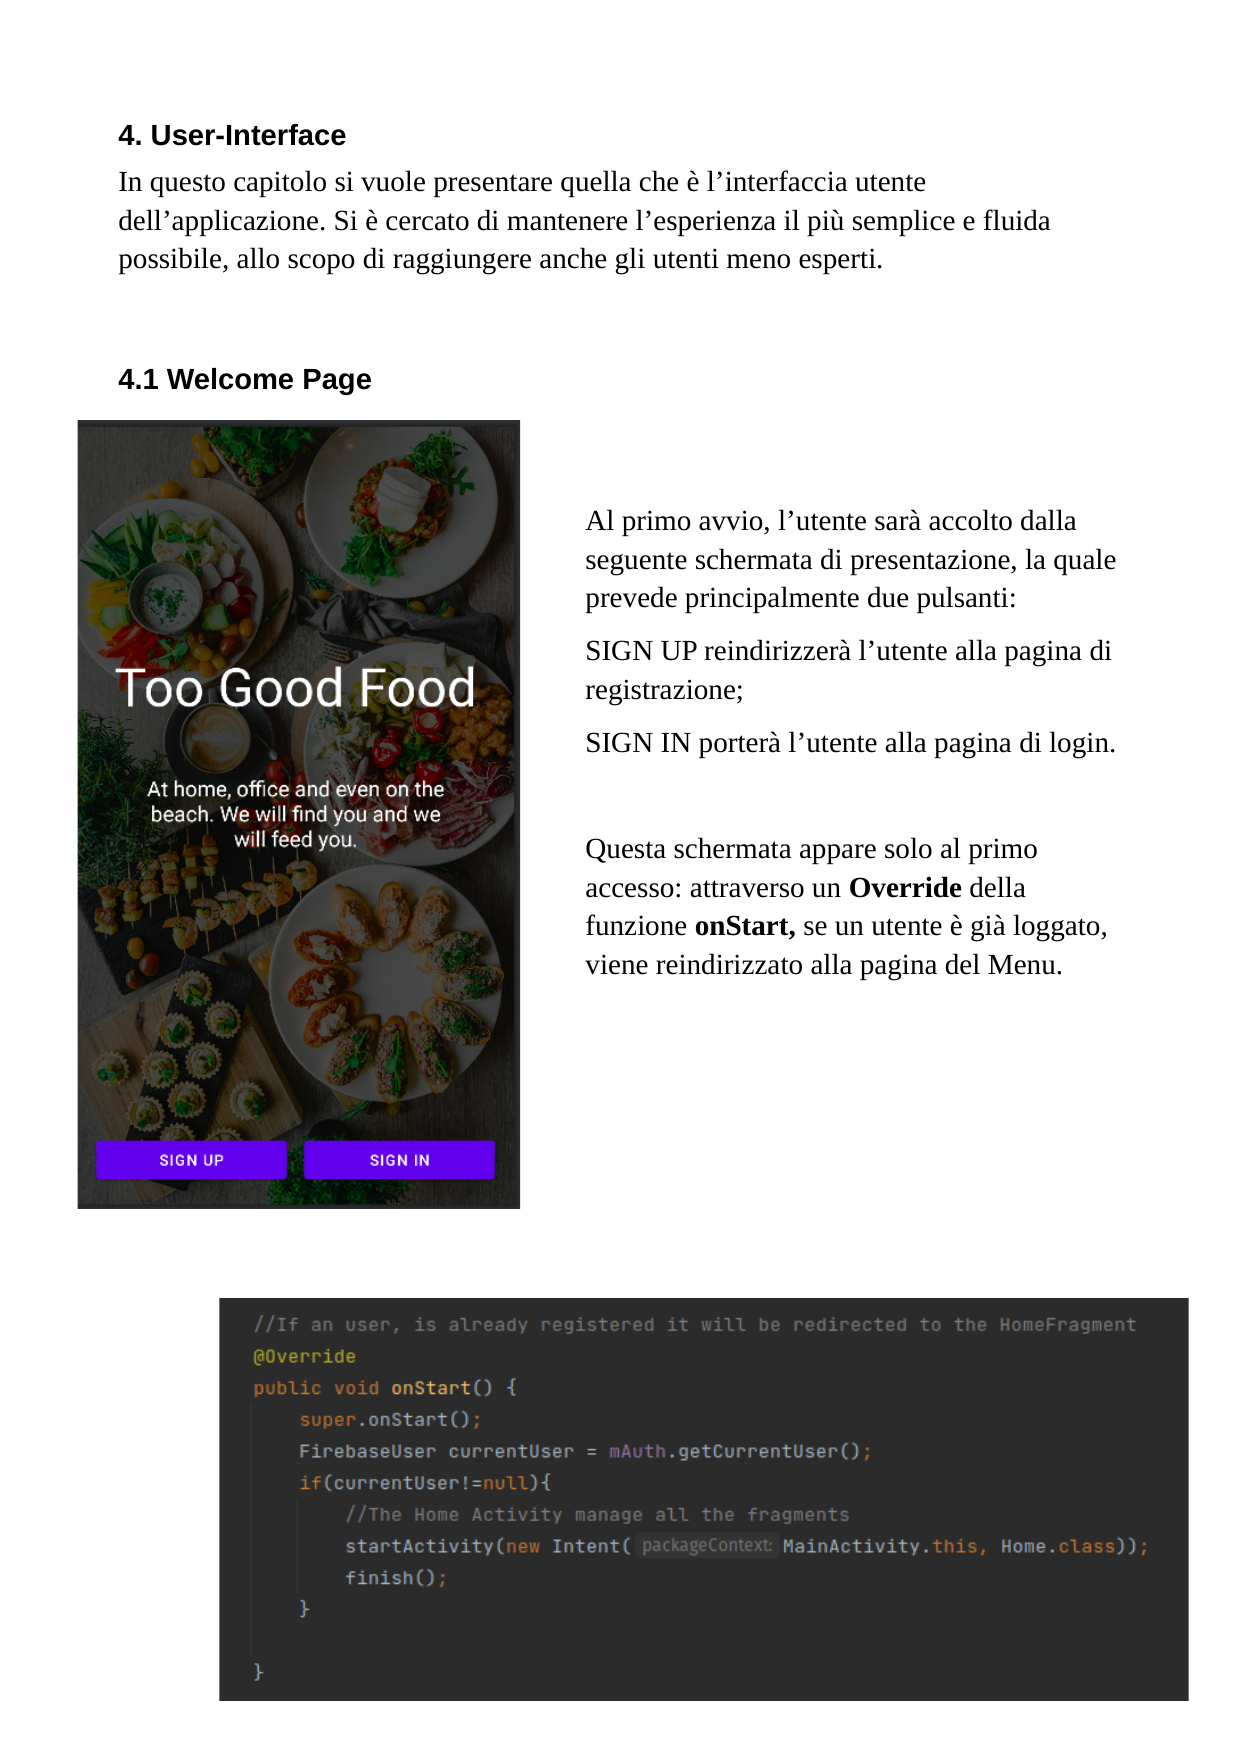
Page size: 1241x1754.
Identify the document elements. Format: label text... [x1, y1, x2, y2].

text SIGN IN porterà l’utente alla pagina di login. [521, 725, 1122, 759]
picture [219, 1298, 1189, 1701]
subtitle 4. User-Interface [118, 118, 1122, 152]
text In questo capitolo si vuole presentare quella che è l’interfaccia utente dell’applicazione. Si è cercato di mantenere l’esperienza il più semplice e fluida possibile, allo scopo di raggiungere anche gli utenti meno esperti. [118, 164, 1122, 275]
subtitle 4.1 Welcome Page [118, 362, 1122, 396]
text Al primo avvio, l’utente sarà accolto dalla seguente schermata di presentazione, la quale prevede principalmente due pulsanti: [521, 503, 1122, 614]
picture [77, 420, 521, 1209]
text SIGN UP reindirizzerà l’utente alla pagina di registrazione; [521, 633, 1122, 706]
text Questa schermata appare solo al primo accesso: attraverso un Override della funzione onStart, se un utente è già loggato, viene reindirizzato alla pagina del Menu. [521, 831, 1122, 981]
